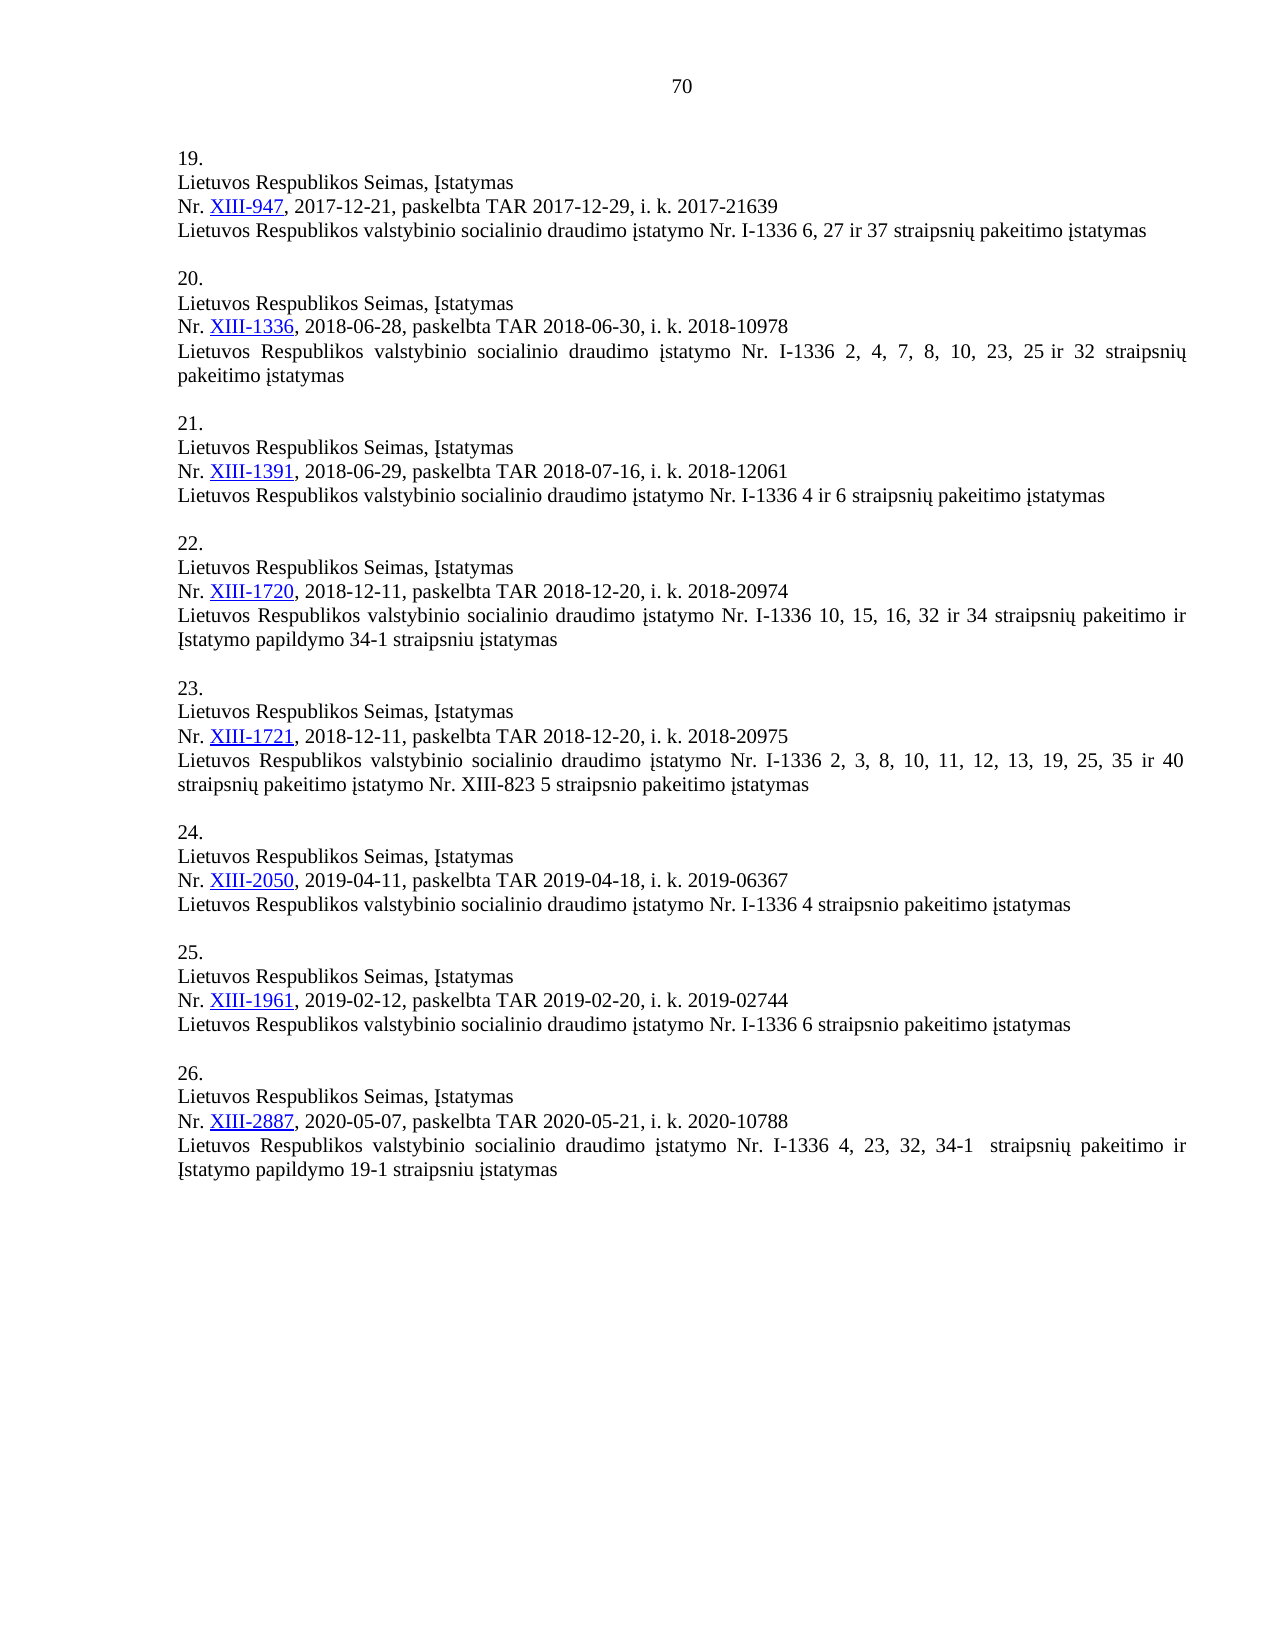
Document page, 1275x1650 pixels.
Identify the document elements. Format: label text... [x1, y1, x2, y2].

text 23. [177, 675, 1186, 699]
text Nr. XIII-1961, 2019-02-12, paskelbta TAR 2019-02-20, i. k. 2019-02744 [177, 988, 1186, 1012]
text Nr. XIII-2887, 2020-05-07, paskelbta TAR 2020-05-21, i. k. 2020-10788 [177, 1108, 1186, 1133]
text Lietuvos Respublikos valstybinio socialinio draudimo įstatymo Nr. I-1336 4 ir 6 straipsnių pakeitimo įstatymas [177, 483, 1186, 507]
text Nr. XIII-1336, 2018-06-28, paskelbta TAR 2018-06-30, i. k. 2018-10978 [177, 314, 1186, 338]
text 21. [177, 411, 1186, 435]
text Lietuvos Respublikos Seimas, Įstatymas [177, 844, 1186, 868]
text Nr. XIII-1721, 2018-12-11, paskelbta TAR 2018-12-20, i. k. 2018-20975 [177, 723, 1186, 748]
text Lietuvos Respublikos Seimas, Įstatymas [177, 555, 1186, 579]
text Lietuvos Respublikos valstybinio socialinio draudimo įstatymo Nr. I-1336 10, 15, 16, 32 ir 34 straipsnių pakeitimo ir Įstatymo papildymo 34-1 straipsniu įstatymas [177, 603, 1186, 651]
text Lietuvos Respublikos Seimas, Įstatymas [177, 1084, 1186, 1108]
text Lietuvos Respublikos valstybinio socialinio draudimo įstatymo Nr. I-1336 2, 4, 7, 8, 10, 23, 25 ir 32 straipsnių pakeitimo įstatymas [177, 338, 1186, 387]
text Lietuvos Respublikos Seimas, Įstatymas [177, 290, 1186, 314]
text Lietuvos Respublikos valstybinio socialinio draudimo įstatymo Nr. I-1336 4 straipsnio pakeitimo įstatymas [177, 892, 1186, 916]
text Lietuvos Respublikos Seimas, Įstatymas [177, 435, 1186, 459]
text Lietuvos Respublikos Seimas, Įstatymas [177, 964, 1186, 988]
text 22. [177, 531, 1186, 555]
text Lietuvos Respublikos Seimas, Įstatymas [177, 699, 1186, 723]
text Nr. XIII-2050, 2019-04-11, paskelbta TAR 2019-04-18, i. k. 2019-06367 [177, 868, 1186, 892]
text Nr. XIII-1391, 2018-06-29, paskelbta TAR 2018-07-16, i. k. 2018-12061 [177, 459, 1186, 483]
text 20. [177, 266, 1186, 290]
text Lietuvos Respublikos valstybinio socialinio draudimo įstatymo Nr. I-1336 6, 27 ir 37 straipsnių pakeitimo įstatymas [177, 218, 1186, 242]
text Lietuvos Respublikos Seimas, Įstatymas [177, 170, 1186, 194]
text Lietuvos Respublikos valstybinio socialinio draudimo įstatymo Nr. I-1336 4, 23, 32, 34-1 straipsnių pakeitimo ir Įstatymo papildymo 19-1 straipsniu įstatymas [177, 1133, 1186, 1181]
text 25. [177, 940, 1186, 964]
text Lietuvos Respublikos valstybinio socialinio draudimo įstatymo Nr. I-1336 2, 3, 8, 10, 11, 12, 13, 19, 25, 35 ir 40 straipsnių pakeitimo įstatymo Nr. XIII-823 5 straipsnio pakeitimo įstatymas [177, 748, 1186, 796]
text 26. [177, 1060, 1186, 1084]
text Lietuvos Respublikos valstybinio socialinio draudimo įstatymo Nr. I-1336 6 straipsnio pakeitimo įstatymas [177, 1012, 1186, 1036]
text 19. [177, 146, 1186, 170]
text 24. [177, 820, 1186, 844]
text Nr. XIII-947, 2017-12-21, paskelbta TAR 2017-12-29, i. k. 2017-21639 [177, 194, 1186, 218]
text Nr. XIII-1720, 2018-12-11, paskelbta TAR 2018-12-20, i. k. 2018-20974 [177, 579, 1186, 603]
